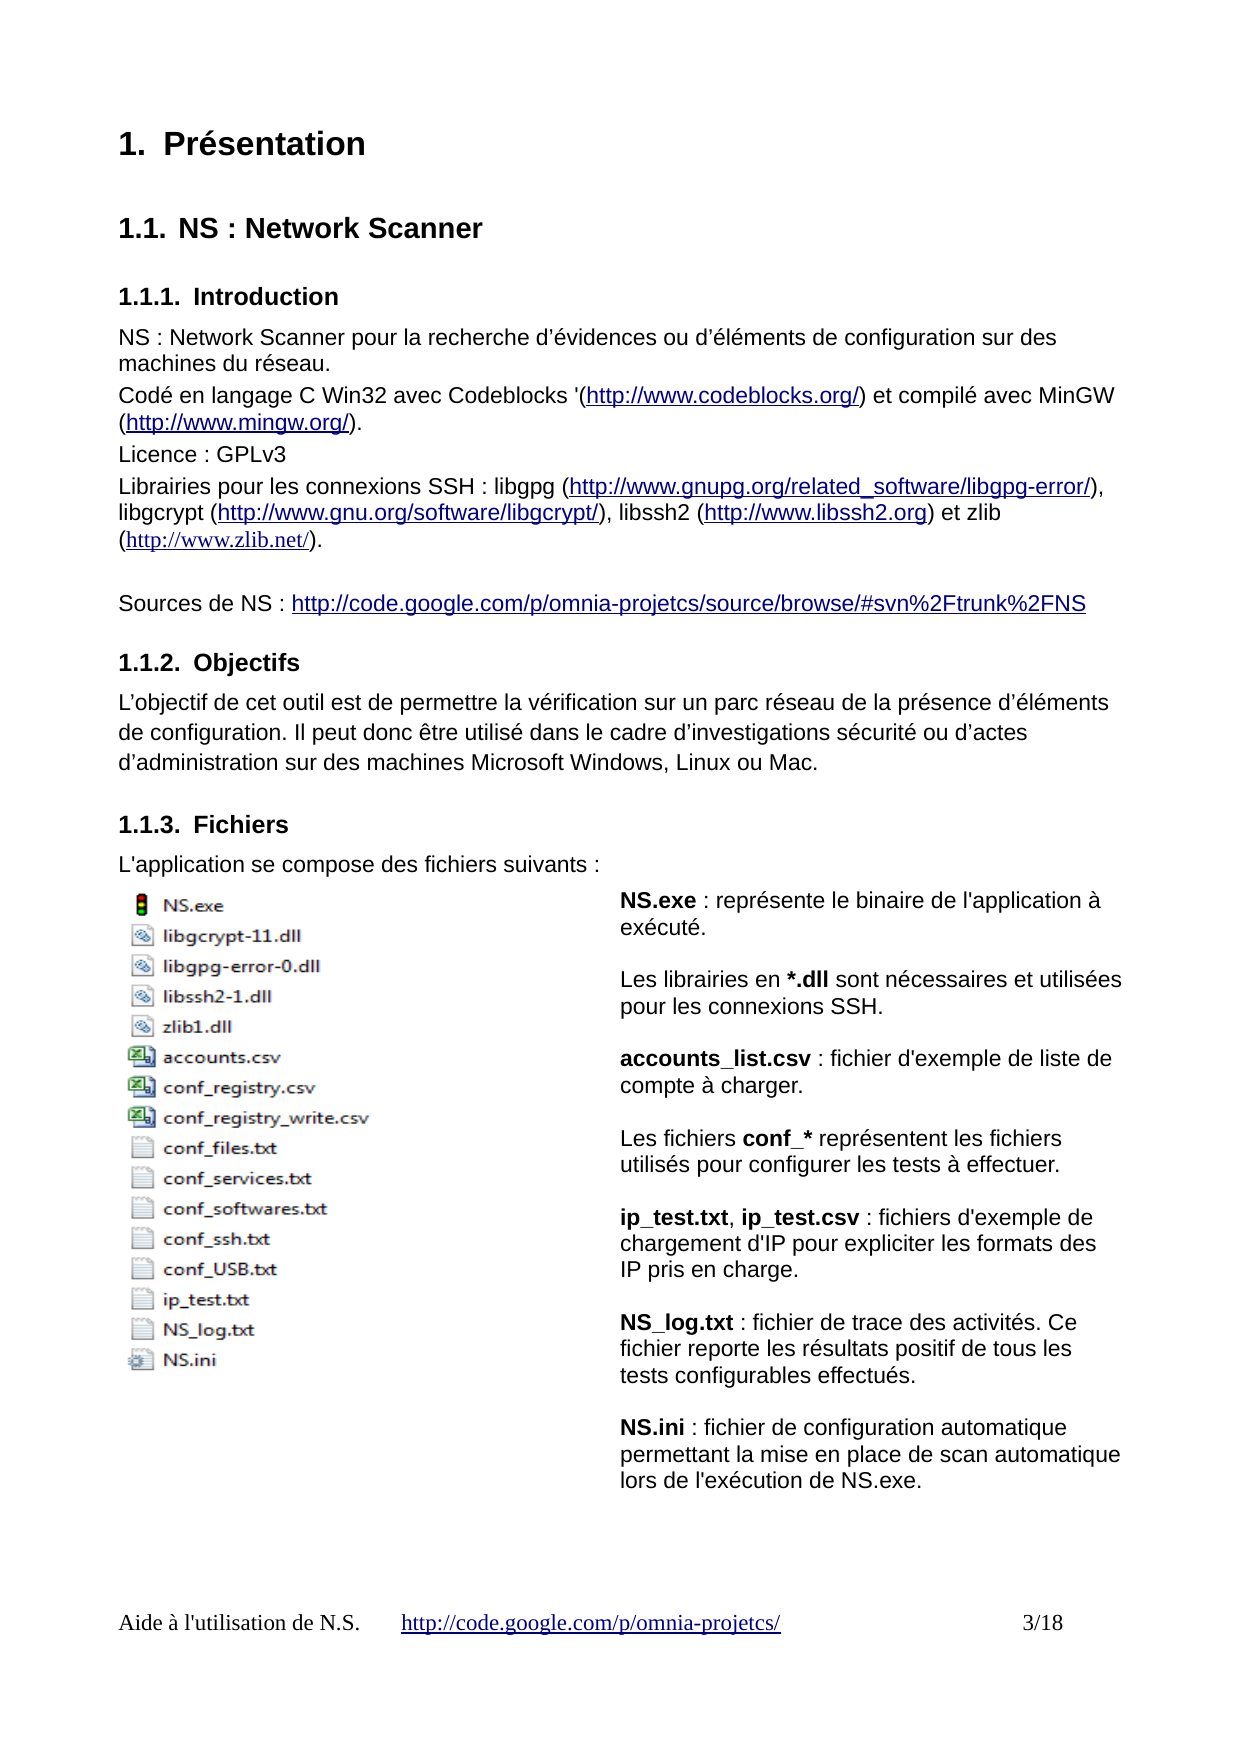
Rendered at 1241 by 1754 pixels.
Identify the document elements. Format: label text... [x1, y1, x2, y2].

text NS : Network Scanner pour la recherche d’évidences ou d’éléments de configuration sur des machines du réseau. [118, 323, 1122, 376]
text Librairies pour les connexions SSH : libgpg (http://www.gnupg.org/related_software/libgpg-error/), libgcrypt (http://www.gnu.org/software/libgcrypt/), libssh2 (http://www.libssh2.org) et zlib (http://www.zlib.net/). [118, 473, 1122, 552]
subtitle NS : Network Scanner [118, 211, 1122, 245]
subtitle Objectifs [118, 647, 1122, 676]
subtitle Fichiers [118, 810, 1122, 839]
subtitle Présentation [118, 123, 1122, 162]
text Licence : GPLv3 [118, 441, 1122, 467]
table_header NS.exe : représente le binaire de l'application à exécuté. Les librairies en *.dll sont nécessaires et utilisées pour les connexions SSH. accounts_list.csv : fichier d'exemple de liste de compte à charger. Les fichiers conf_* représentent les fichiers utilisés pour configurer les tests à effectuer. ip_test.txt, ip_test.csv : fichiers d'exemple de chargement d'IP pour expliciter les formats des IP pris en charge. NS_log.txt : fichier de trace des activités. Ce fichier reporte les résultats positif de tous les tests configurables effectués. NS.ini : fichier de configuration automatique permettant la mise en place de scan automatique lors de l'exécution de NS.exe. [620, 887, 1122, 1493]
table_header [118, 887, 620, 1493]
picture [118, 887, 402, 1380]
subtitle Introduction [118, 282, 1122, 311]
text L'application se compose des fichiers suivants : [118, 851, 1122, 877]
text Codé en langage C Win32 avec Codeblocks '(http://www.codeblocks.org/) et compilé avec MinGW (http://www.mingw.org/). [118, 382, 1122, 435]
text L’objectif de cet outil est de permettre la vérification sur un parc réseau de la présence d’éléments de configuration. Il peut donc être utilisé dans le cadre d’investigations sécurité ou d’actes d’administration sur des machines Microsoft Windows, Linux ou Mac. [118, 689, 1122, 775]
text Sources de NS : http://code.google.com/p/omnia-projetcs/source/browse/#svn%2Ftrunk%2FNS [118, 590, 1122, 617]
